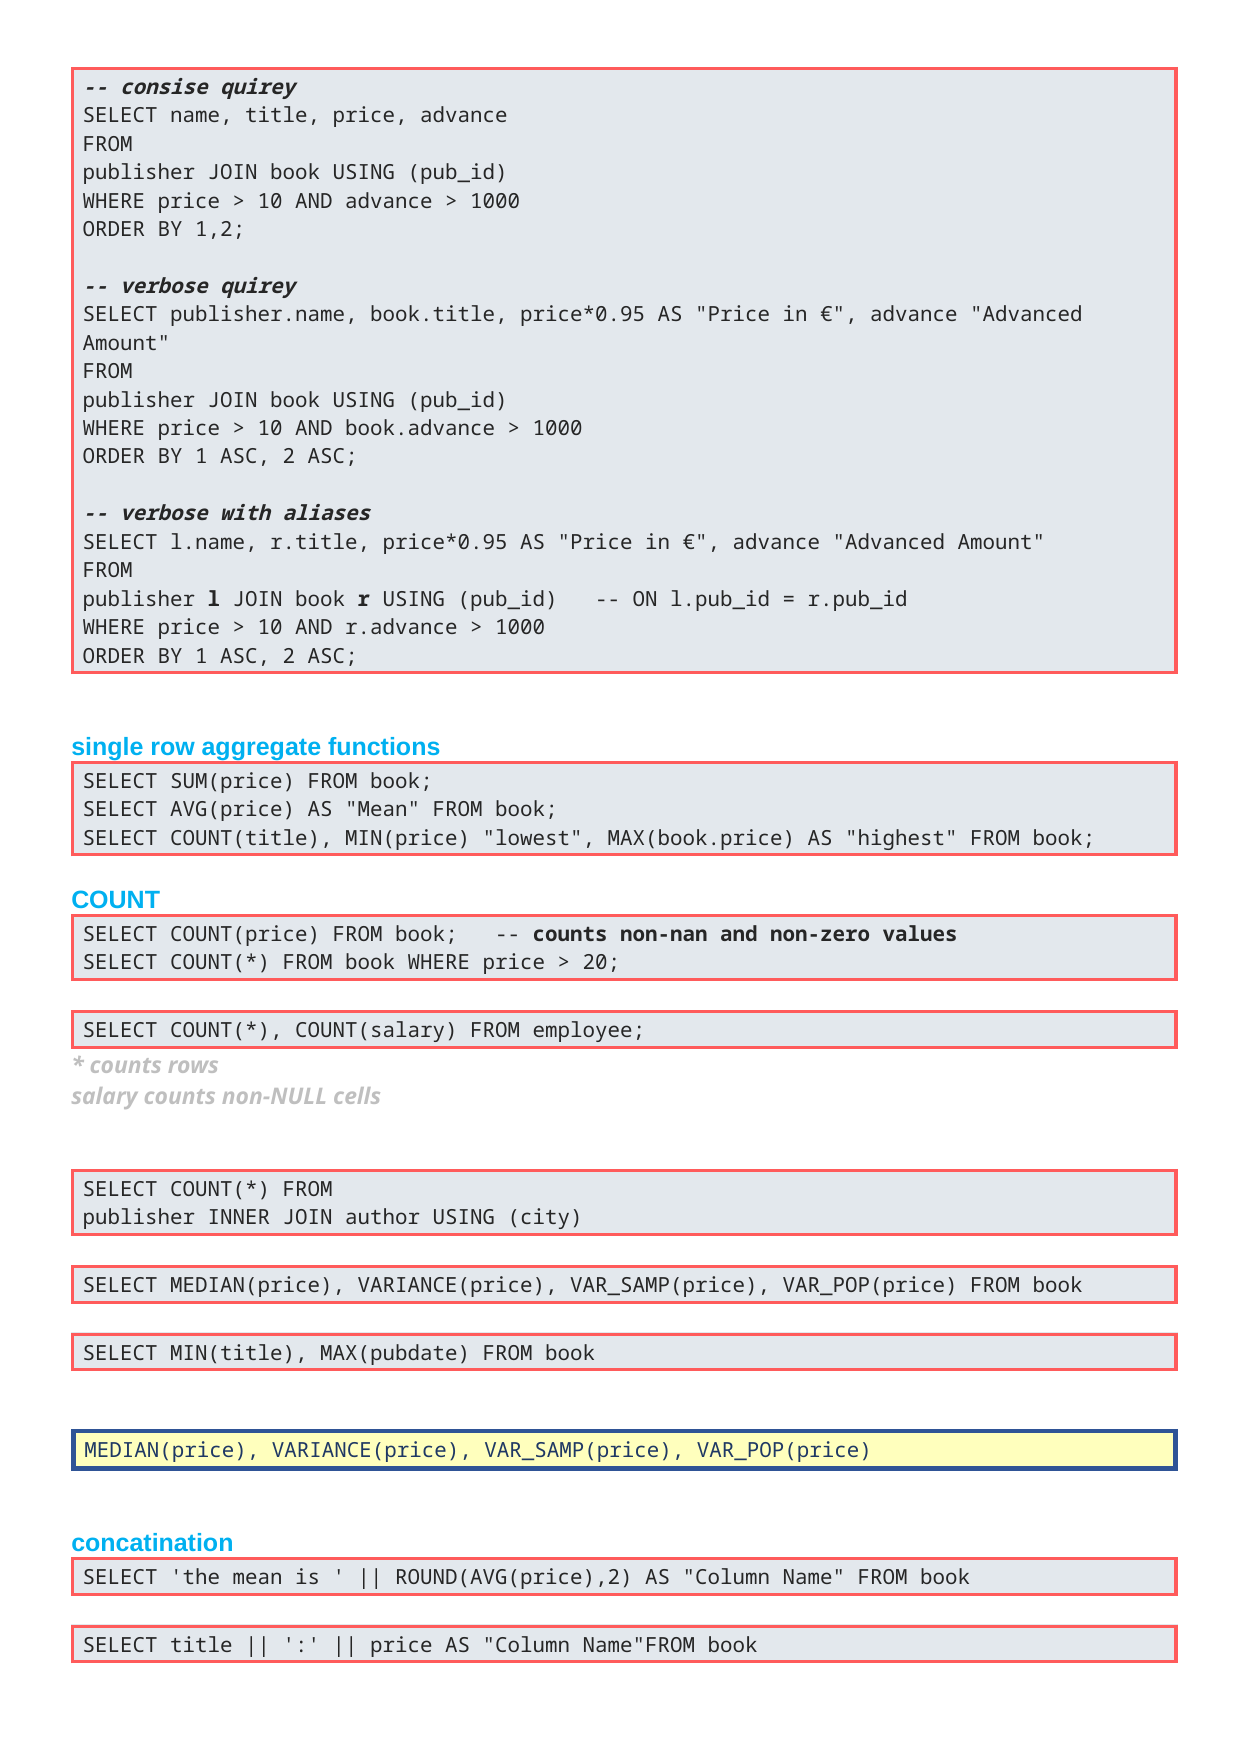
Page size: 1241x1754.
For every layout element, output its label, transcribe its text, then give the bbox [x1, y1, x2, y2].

text SELECT name, title, price, advance [74, 95, 1174, 124]
text FROM [74, 351, 1174, 379]
title COUNT [71, 885, 1178, 914]
text SELECT COUNT(price) FROM book; -- counts non-nan and non-zero values [74, 917, 1174, 942]
text -- consise quirey [74, 70, 1174, 95]
text * counts rows [71, 1049, 1178, 1080]
text SELECT COUNT(*) FROM [74, 1172, 1174, 1197]
text ORDER BY 1 ASC, 2 ASC; [74, 436, 1174, 465]
text WHERE price > 10 AND r.advance > 1000 [74, 607, 1174, 636]
text publisher JOIN book USING (pub_id) [74, 379, 1174, 408]
text SELECT COUNT(*) FROM book WHERE price > 20; [74, 942, 1174, 978]
text salary counts non-NULL cells [71, 1080, 1178, 1111]
text SELECT COUNT(*), COUNT(salary) FROM employee; [74, 1013, 1174, 1046]
text publisher JOIN book USING (pub_id) [74, 152, 1174, 181]
text SELECT SUM(price) FROM book; [74, 764, 1174, 789]
title single row aggregate functions [71, 732, 1178, 761]
text publisher l JOIN book r USING (pub_id) -- ON l.pub_id = r.pub_id [74, 579, 1174, 607]
text SELECT l.name, r.title, price*0.95 AS "Price in €", advance "Advanced Amount" [74, 522, 1174, 550]
text WHERE price > 10 AND book.advance > 1000 [74, 408, 1174, 436]
text FROM [74, 550, 1174, 579]
text -- verbose quirey [74, 266, 1174, 294]
text -- verbose with aliases [74, 493, 1174, 522]
text SELECT MEDIAN(price), VARIANCE(price), VAR_SAMP(price), VAR_POP(price) FROM book [74, 1268, 1174, 1301]
text FROM [74, 124, 1174, 152]
text ORDER BY 1,2; [74, 209, 1174, 237]
text SELECT COUNT(title), MIN(price) "lowest", MAX(book.price) AS "highest" FROM book; [74, 817, 1174, 853]
text WHERE price > 10 AND advance > 1000 [74, 181, 1174, 209]
text SELECT 'the mean is ' || ROUND(AVG(price),2) AS "Column Name" FROM book [74, 1560, 1174, 1593]
text ORDER BY 1 ASC, 2 ASC; [74, 636, 1174, 671]
text SELECT MIN(title), MAX(pubdate) FROM book [74, 1336, 1174, 1368]
text publisher INNER JOIN author USING (city) [74, 1197, 1174, 1233]
text SELECT publisher.name, book.title, price*0.95 AS "Price in €", advance "Advanced Amount" [74, 294, 1174, 351]
text MEDIAN(price), VARIANCE(price), VAR_SAMP(price), VAR_POP(price) [76, 1433, 1173, 1466]
title concatination [71, 1528, 1178, 1557]
text SELECT title || ':' || price AS "Column Name"FROM book [74, 1628, 1174, 1660]
text SELECT AVG(price) AS "Mean" FROM book; [74, 789, 1174, 817]
